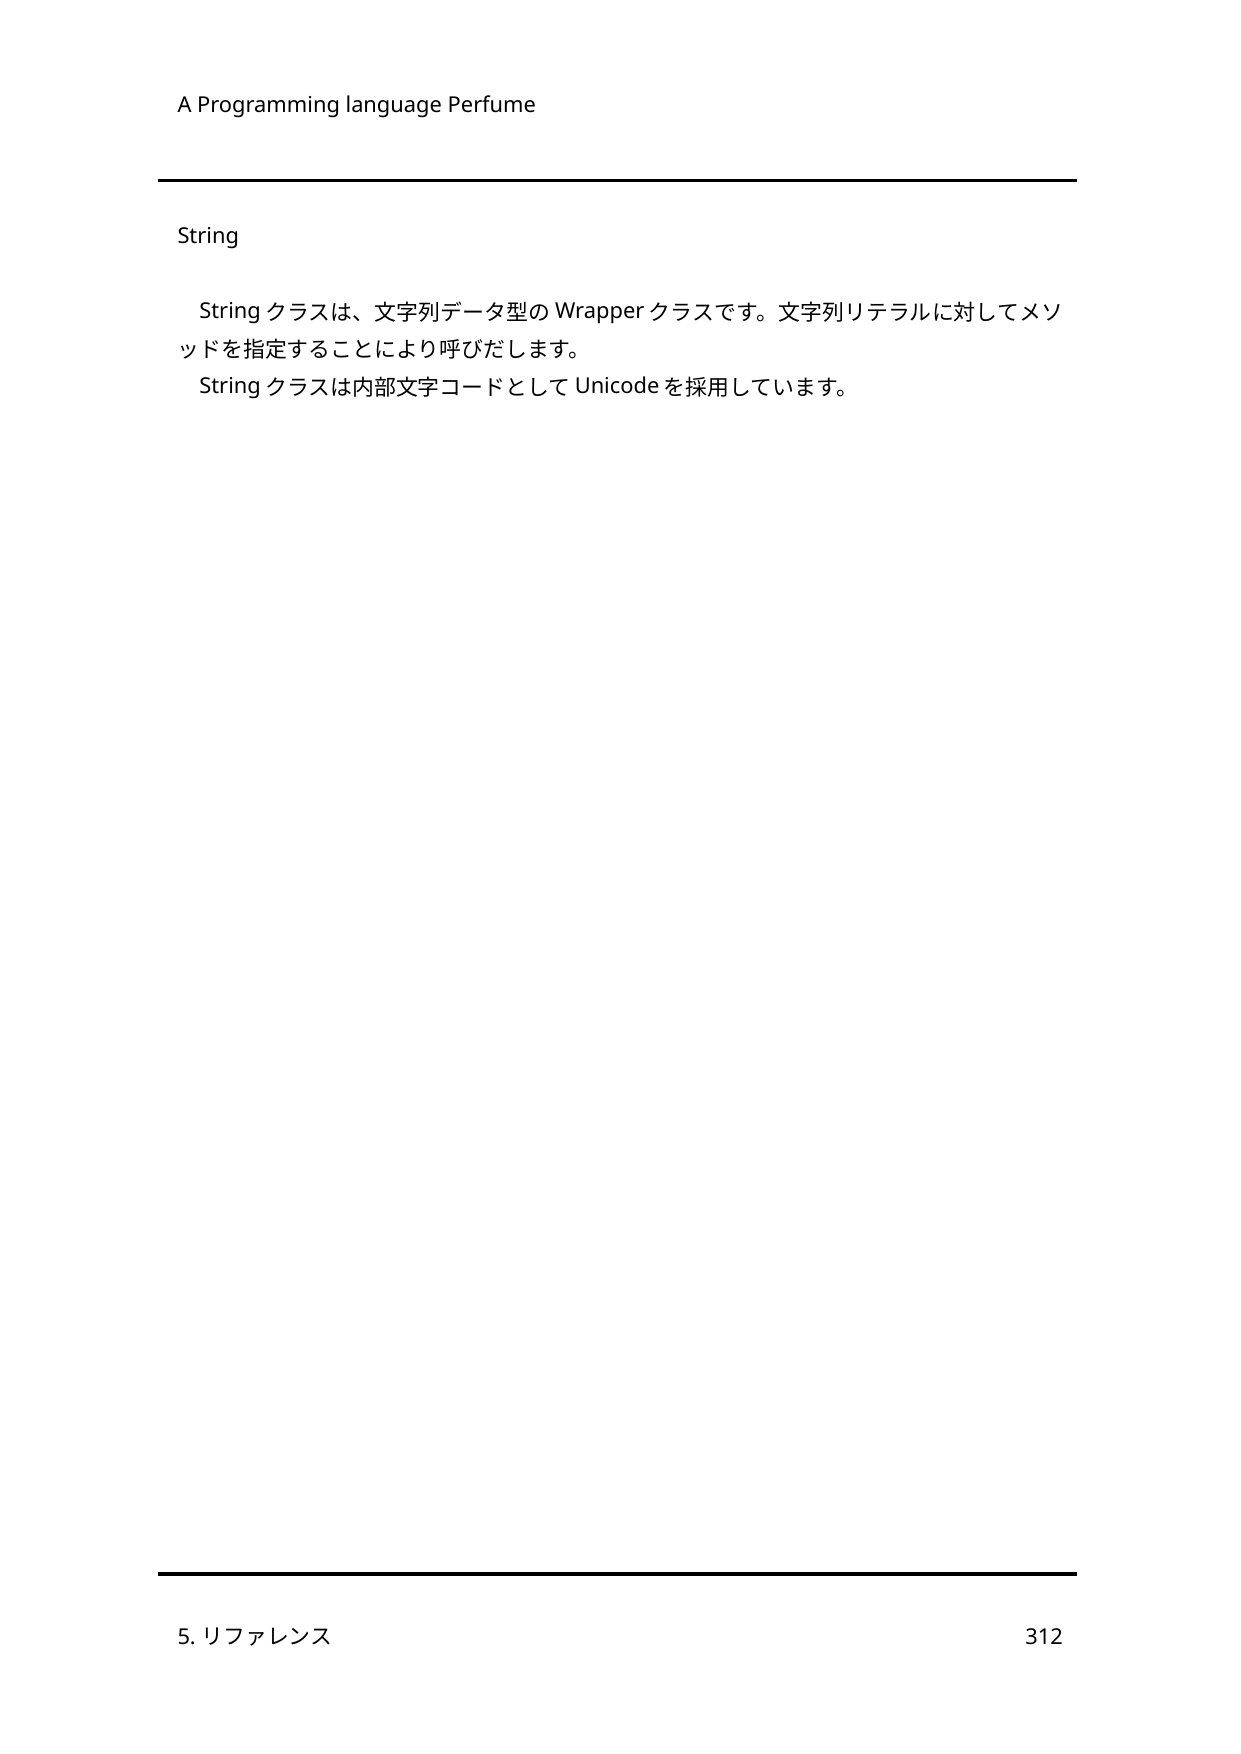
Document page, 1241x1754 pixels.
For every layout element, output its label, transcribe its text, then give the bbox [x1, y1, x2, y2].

text Stringクラスは内部文字コードとしてUnicodeを採用しています。 [177, 367, 1063, 404]
subtitle String [177, 217, 1063, 254]
text Stringクラスは、文字列データ型のWrapperクラスです。文字列リテラルに対してメソッドを指定することにより呼びだします。 [177, 292, 1063, 367]
